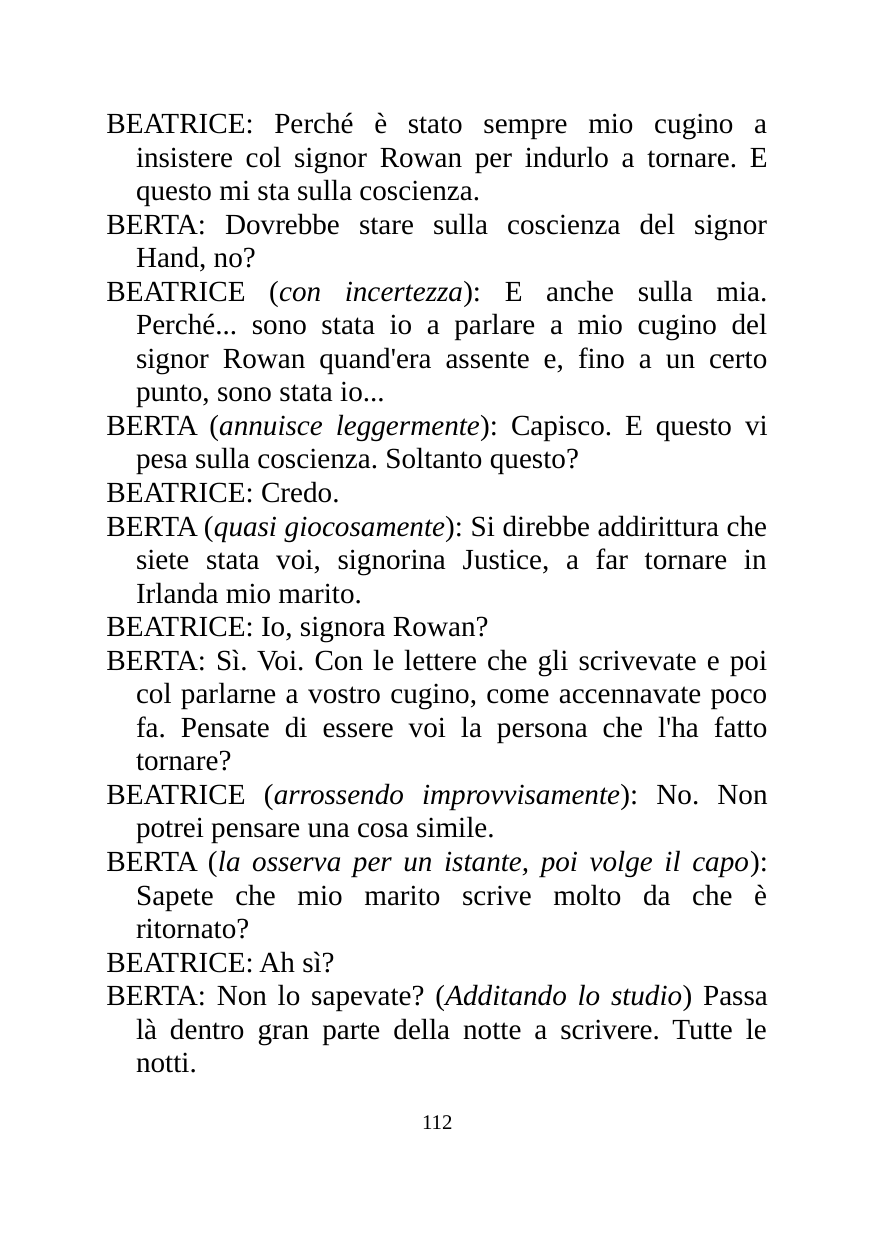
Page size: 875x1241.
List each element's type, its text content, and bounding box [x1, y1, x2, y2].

text BEATRICE: Perché è stato sempre mio cugino a insistere col signor Rowan per indurlo a tornare. E questo mi sta sulla coscienza. [106, 106, 768, 207]
text BEATRICE (con incertezza): E anche sulla mia. Perché... sono stata io a parlare a mio cugino del signor Rowan quand'era assente e, fino a un certo punto, sono stata io... [106, 274, 768, 408]
text BERTA (la osserva per un istante, poi volge il capo): Sapete che mio marito scrive molto da che è ritornato? [106, 844, 768, 945]
text BERTA (quasi giocosamente): Si direbbe addirittura che siete stata voi, signorina Justice, a far tornare in Irlanda mio marito. [106, 509, 768, 609]
text BERTA: Dovrebbe stare sulla coscienza del signor Hand, no? [106, 207, 768, 274]
text BEATRICE: Ah sì? [106, 945, 768, 978]
text BEATRICE: Io, signora Rowan? [106, 609, 768, 643]
text BERTA: Non lo sapevate? (Additando lo studio) Passa là dentro gran parte della notte a scrivere. Tutte le notti. [106, 978, 768, 1079]
text BEATRICE (arrossendo improvvisamente): No. Non potrei pensare una cosa simile. [106, 777, 768, 844]
text BERTA (annuisce leggermente): Capisco. E questo vi pesa sulla coscienza. Soltanto questo? [106, 408, 768, 475]
text BERTA: Sì. Voi. Con le lettere che gli scrivevate e poi col parlarne a vostro cugino, come accennavate poco fa. Pensate di essere voi la persona che l'ha fatto tornare? [106, 643, 768, 777]
text BEATRICE: Credo. [106, 475, 768, 509]
